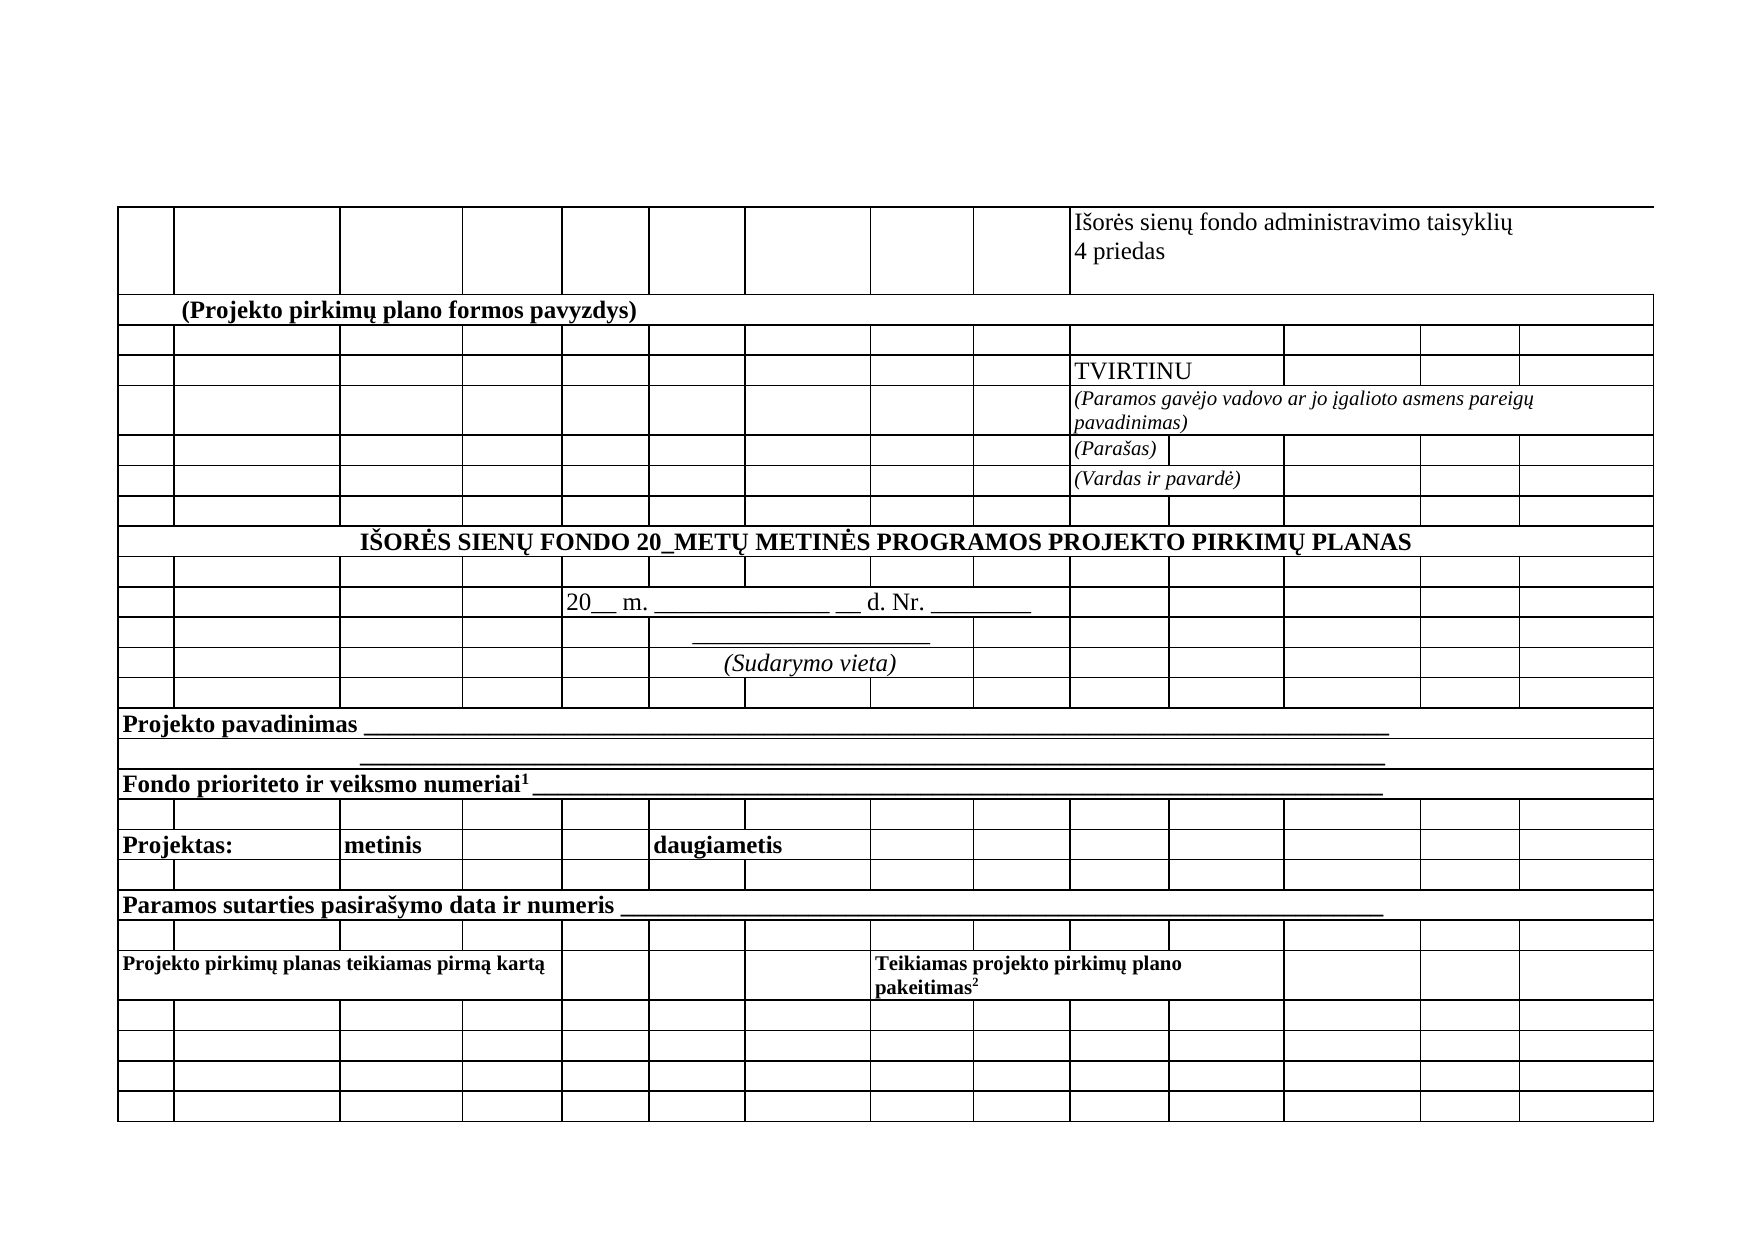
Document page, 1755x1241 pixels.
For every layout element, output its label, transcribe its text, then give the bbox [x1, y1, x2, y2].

table_cell [746, 497, 870, 525]
table_cell [119, 497, 173, 525]
table_cell [1520, 921, 1653, 950]
table_cell [1071, 326, 1283, 354]
table_cell [341, 648, 462, 677]
table_cell [746, 356, 870, 385]
table_cell [119, 678, 173, 707]
table_cell [1520, 1092, 1653, 1121]
table_cell [119, 466, 173, 495]
table_cell [1170, 497, 1283, 525]
table_cell [1071, 860, 1168, 889]
table_cell [1170, 830, 1283, 859]
table_cell [650, 921, 744, 950]
table_cell [1421, 1001, 1519, 1030]
table_cell (Paramos gavėjo vadovo ar jo įgalioto asmens pareigų pavadinimas) [1071, 386, 1653, 434]
table_cell [1520, 860, 1653, 889]
table_cell [1071, 497, 1168, 525]
table_cell [974, 1062, 1069, 1090]
table_cell [119, 326, 173, 354]
table_cell [1170, 921, 1283, 950]
table_cell [650, 557, 744, 586]
table_cell [563, 648, 648, 677]
table_cell [1285, 1031, 1420, 1060]
table_cell [1421, 800, 1519, 828]
table_cell [1170, 1031, 1283, 1060]
table_cell [650, 1031, 744, 1060]
table_cell [974, 1031, 1069, 1060]
table_cell [175, 1031, 339, 1060]
table_cell [871, 497, 973, 525]
table_cell Projekto pavadinimas __________________________________________________________________________________ [119, 709, 1653, 737]
table_cell [650, 356, 744, 385]
table_cell [1421, 588, 1519, 616]
table_cell [1071, 1001, 1168, 1030]
table_cell [1285, 1001, 1420, 1030]
table_cell [1421, 921, 1519, 950]
table_cell [1520, 618, 1653, 647]
table_cell [1170, 678, 1283, 707]
table_cell [974, 386, 1069, 434]
table_cell [1285, 436, 1420, 465]
table_cell [463, 1062, 561, 1090]
table_cell [1285, 678, 1420, 707]
table_cell [746, 326, 870, 354]
table_cell [1285, 557, 1420, 586]
table_cell [1520, 1031, 1653, 1060]
table_cell [463, 860, 561, 889]
table_cell Fondo prioriteto ir veiksmo numeriai1 ____________________________________________________________________ [119, 770, 1653, 798]
table_cell TVIRTINU [1071, 356, 1283, 385]
table_cell [1170, 1092, 1283, 1121]
table_cell [1421, 1062, 1519, 1090]
table_header [563, 208, 648, 294]
table_cell [871, 436, 973, 465]
table_cell [175, 1062, 339, 1090]
table_cell [1520, 951, 1653, 999]
table_cell 20__ m. ______________ __ d. Nr. ________ [563, 588, 1069, 616]
table_cell [175, 588, 339, 616]
table_cell [746, 800, 870, 828]
table_cell [463, 648, 561, 677]
table_cell [119, 921, 173, 950]
table_cell [974, 326, 1069, 354]
table_cell [1170, 1062, 1283, 1090]
table_cell [1071, 1031, 1168, 1060]
table_cell [871, 466, 973, 495]
table_cell [563, 386, 648, 434]
table_cell [746, 678, 870, 707]
table_cell [463, 618, 561, 647]
table_cell [341, 800, 462, 828]
table_cell [175, 326, 339, 354]
table_cell [1071, 678, 1168, 707]
table_cell [1520, 436, 1653, 465]
table_cell [563, 618, 648, 647]
table_cell [119, 557, 173, 586]
table_cell Paramos sutarties pasirašymo data ir numeris _____________________________________________________________ [119, 891, 1653, 919]
table_cell [463, 800, 561, 828]
table_cell [463, 386, 561, 434]
table_cell [119, 356, 173, 385]
table_cell [1520, 648, 1653, 677]
table_cell metinis [341, 830, 462, 859]
table_cell [1071, 1062, 1168, 1090]
table_cell [871, 830, 973, 859]
table_cell [1071, 588, 1168, 616]
table_cell [1421, 951, 1519, 999]
table_cell [1285, 830, 1420, 859]
table_cell [1421, 1031, 1519, 1060]
table_cell [746, 386, 870, 434]
table_cell [650, 678, 744, 707]
table_cell [341, 1001, 462, 1030]
table_cell [119, 1001, 173, 1030]
table_cell (Sudarymo vieta) [650, 648, 973, 677]
table_cell [1285, 800, 1420, 828]
table_cell [1071, 830, 1168, 859]
table_cell [563, 800, 648, 828]
table_cell [175, 1092, 339, 1121]
table_cell [175, 618, 339, 647]
table_cell [650, 1001, 744, 1030]
table_cell [1520, 588, 1653, 616]
table_cell [563, 466, 648, 495]
table_cell [1285, 326, 1420, 354]
table_cell [1520, 678, 1653, 707]
table_cell [1421, 860, 1519, 889]
table_cell [341, 436, 462, 465]
table_cell [175, 1001, 339, 1030]
table_cell [1071, 648, 1168, 677]
table_cell [650, 466, 744, 495]
table_cell [119, 386, 173, 434]
table_cell [871, 860, 973, 889]
table_header [341, 208, 462, 294]
table_cell [1520, 326, 1653, 354]
table_cell [1170, 618, 1283, 647]
table_cell [563, 326, 648, 354]
table_cell [341, 678, 462, 707]
table_cell [746, 436, 870, 465]
table_cell [463, 830, 561, 859]
table_cell [650, 436, 744, 465]
table_cell [974, 678, 1069, 707]
table_header [463, 208, 561, 294]
table_header [871, 208, 973, 294]
table_cell [974, 497, 1069, 525]
table_cell [650, 951, 744, 999]
table_cell [1071, 618, 1168, 647]
table_cell [1285, 356, 1420, 385]
table_cell [974, 557, 1069, 586]
table_cell [1071, 557, 1168, 586]
table_cell Projekto pirkimų planas teikiamas pirmą kartą [119, 951, 561, 999]
table_cell [563, 497, 648, 525]
table_cell [463, 356, 561, 385]
table_cell [463, 1031, 561, 1060]
table_cell [119, 1062, 173, 1090]
table_cell [341, 1062, 462, 1090]
table_cell (Vardas ir pavardė) [1071, 466, 1283, 495]
table_cell [463, 436, 561, 465]
table_cell [1520, 466, 1653, 495]
table_cell [463, 1001, 561, 1030]
table_cell [1421, 466, 1519, 495]
table_cell [563, 436, 648, 465]
table_cell ___________________ [650, 618, 973, 647]
table_cell [650, 1062, 744, 1090]
table_cell daugiametis [650, 830, 870, 859]
table_cell [341, 618, 462, 647]
table_cell [175, 386, 339, 434]
table_cell [175, 466, 339, 495]
table_cell [871, 800, 973, 828]
table_cell Teikiamas projekto pirkimų plano pakeitimas2 [871, 951, 1283, 999]
table_cell [746, 1031, 870, 1060]
table_cell [1421, 1092, 1519, 1121]
table_cell [1170, 557, 1283, 586]
table_cell [119, 436, 173, 465]
table_cell [650, 386, 744, 434]
table_cell [175, 356, 339, 385]
table_cell [119, 618, 173, 647]
table_cell [1071, 921, 1168, 950]
table_cell [463, 466, 561, 495]
table_cell IŠORĖS SIENŲ FONDO 20_METŲ METINĖS PROGRAMOS PROJEKTO PIRKIMŲ PLANAS [119, 527, 1653, 556]
table_cell [175, 678, 339, 707]
table_cell [974, 860, 1069, 889]
table_cell [563, 1031, 648, 1060]
table_cell [974, 618, 1069, 647]
table_cell [119, 860, 173, 889]
table_cell [974, 648, 1069, 677]
table_cell [563, 678, 648, 707]
table_cell [974, 800, 1069, 828]
table_cell [463, 557, 561, 586]
table_cell [563, 1092, 648, 1121]
table_cell [871, 1001, 973, 1030]
table_cell [974, 1001, 1069, 1030]
table_cell [1421, 648, 1519, 677]
table_cell [341, 1092, 462, 1121]
table_cell [746, 860, 870, 889]
table_cell [974, 921, 1069, 950]
table_cell __________________________________________________________________________________ [119, 739, 1653, 768]
table_cell [341, 588, 462, 616]
table_cell [119, 1031, 173, 1060]
table_cell [1285, 466, 1420, 495]
table_cell [175, 921, 339, 950]
table_cell [1170, 588, 1283, 616]
table_cell [563, 830, 648, 859]
table_cell [871, 557, 973, 586]
table_cell [463, 326, 561, 354]
table_cell [1285, 588, 1420, 616]
table_cell [1421, 557, 1519, 586]
table_cell [563, 557, 648, 586]
table_header [119, 208, 173, 294]
table_cell [341, 921, 462, 950]
table_cell [1520, 557, 1653, 586]
table_cell [341, 557, 462, 586]
table_cell [563, 951, 648, 999]
table_cell [563, 1001, 648, 1030]
table_cell [119, 800, 173, 828]
table_cell [175, 436, 339, 465]
table_cell [341, 860, 462, 889]
table_cell [1071, 800, 1168, 828]
table_cell [341, 1031, 462, 1060]
table_cell [175, 800, 339, 828]
table_cell [175, 648, 339, 677]
table_cell [341, 356, 462, 385]
table_header [746, 208, 870, 294]
table_cell [650, 800, 744, 828]
table_cell [341, 326, 462, 354]
table_cell (Projekto pirkimų plano formos pavyzdys) [119, 295, 1653, 324]
table_cell [175, 557, 339, 586]
table_cell [1285, 618, 1420, 647]
table_header [650, 208, 744, 294]
table_cell [463, 497, 561, 525]
table_cell [1285, 648, 1420, 677]
table_cell [1421, 830, 1519, 859]
table_cell [871, 356, 973, 385]
table_cell [463, 678, 561, 707]
table_cell [563, 921, 648, 950]
table_cell [871, 1031, 973, 1060]
table_cell [463, 1092, 561, 1121]
table_cell [871, 678, 973, 707]
table_cell [1520, 1062, 1653, 1090]
table_cell [463, 921, 561, 950]
table_cell [119, 588, 173, 616]
table_cell [341, 497, 462, 525]
table_cell [1285, 497, 1420, 525]
table_cell [175, 860, 339, 889]
table_cell [1421, 356, 1519, 385]
table_cell [1421, 618, 1519, 647]
table_cell [1520, 356, 1653, 385]
table_cell [974, 436, 1069, 465]
table_cell [1520, 800, 1653, 828]
table_cell [746, 1062, 870, 1090]
table_header Išorės sienų fondo administravimo taisyklių 4 priedas [1071, 208, 1653, 294]
table_cell [650, 860, 744, 889]
table_cell [1170, 1001, 1283, 1030]
table_cell [974, 830, 1069, 859]
table_cell [871, 326, 973, 354]
table_cell [746, 1092, 870, 1121]
table_cell [746, 1001, 870, 1030]
table_cell [1520, 830, 1653, 859]
table_cell [1421, 436, 1519, 465]
table_cell [974, 466, 1069, 495]
table_cell [1170, 648, 1283, 677]
table_cell [650, 1092, 744, 1121]
table_cell [746, 951, 870, 999]
table_cell [1421, 326, 1519, 354]
table_cell [974, 356, 1069, 385]
table_header [974, 208, 1069, 294]
table_cell [1520, 1001, 1653, 1030]
table_cell [563, 356, 648, 385]
table_cell [1170, 436, 1283, 465]
table_cell [341, 466, 462, 495]
table_cell [1421, 497, 1519, 525]
table_cell Projektas: [119, 830, 339, 859]
table_cell [746, 557, 870, 586]
table_cell [1520, 497, 1653, 525]
table_cell [871, 1092, 973, 1121]
table_cell [871, 1062, 973, 1090]
table_cell [563, 860, 648, 889]
table_cell [1071, 1092, 1168, 1121]
table_cell [650, 326, 744, 354]
table_cell [119, 1092, 173, 1121]
table_cell [1285, 860, 1420, 889]
table_cell [1170, 860, 1283, 889]
table_cell [1421, 678, 1519, 707]
table_cell (Parašas) [1071, 436, 1168, 465]
table_cell [650, 497, 744, 525]
table_cell [1285, 921, 1420, 950]
table_cell [1170, 800, 1283, 828]
table_cell [746, 921, 870, 950]
table_cell [341, 386, 462, 434]
table_cell [175, 497, 339, 525]
table_header [175, 208, 339, 294]
table_cell [871, 921, 973, 950]
table_cell [119, 648, 173, 677]
table_cell [746, 466, 870, 495]
table_cell [1285, 1092, 1420, 1121]
table_cell [1285, 951, 1420, 999]
table_cell [463, 588, 561, 616]
table_cell [871, 386, 973, 434]
table_cell [1285, 1062, 1420, 1090]
table_cell [974, 1092, 1069, 1121]
table_cell [563, 1062, 648, 1090]
